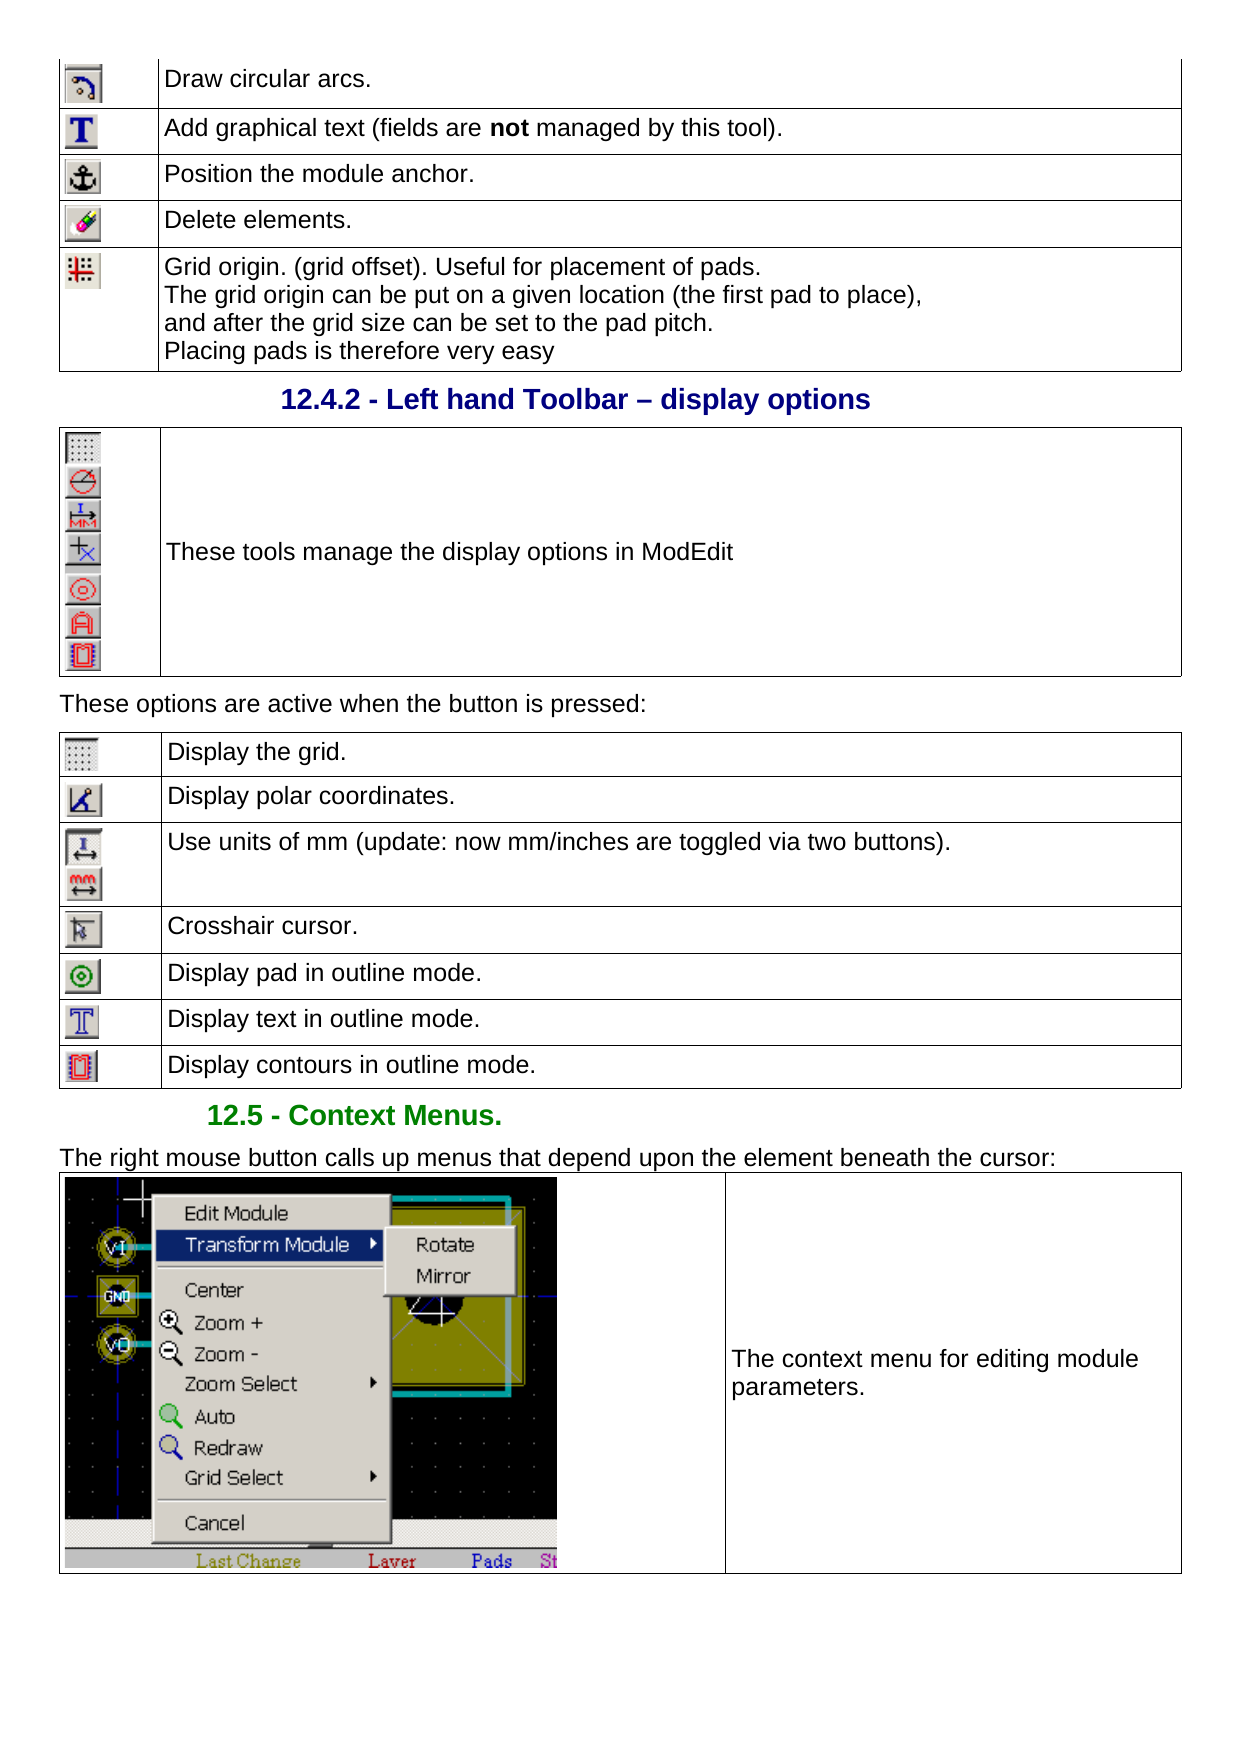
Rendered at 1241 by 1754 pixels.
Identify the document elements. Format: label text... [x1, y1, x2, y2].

table_cell [60, 109, 158, 154]
picture [64, 782, 103, 817]
text The right mouse button calls up menus that depend upon the element beneath the cursor: [59, 1144, 1181, 1172]
table_cell [60, 1046, 161, 1088]
picture [64, 828, 103, 901]
table_header [60, 428, 160, 676]
subtitle Context Menus. [133, 1099, 1181, 1132]
table_cell [60, 59, 158, 108]
table_cell [60, 155, 158, 200]
table_cell [60, 823, 161, 906]
picture [64, 114, 98, 149]
picture [64, 253, 101, 289]
table_header [60, 1173, 725, 1573]
table_header [60, 733, 161, 776]
table_cell Use units of mm (update: now mm/inches are toggled via two buttons). [162, 823, 1181, 906]
table_cell [60, 954, 161, 999]
table_cell Display contours in outline mode. [162, 1046, 1181, 1088]
table_cell Delete elements. [159, 201, 1181, 247]
table_cell Display text in outline mode. [162, 1000, 1181, 1045]
picture [64, 911, 103, 948]
picture [64, 64, 103, 103]
table_cell [60, 777, 161, 822]
table_cell Display pad in outline mode. [162, 954, 1181, 999]
table_cell Grid origin. (grid offset). Useful for placement of pads. The grid origin can be put on a given location (the first pad to place), and after the grid size can be set to the pad pitch. Placing pads is therefore very easy [159, 248, 1181, 371]
table_cell [60, 907, 161, 953]
subtitle Left hand Toolbar – display options [207, 383, 1181, 415]
picture [64, 1177, 557, 1568]
picture [64, 1005, 99, 1039]
table_cell [60, 248, 158, 371]
text These options are active when the button is pressed: [59, 690, 1181, 718]
picture [64, 159, 101, 194]
table_cell Display polar coordinates. [162, 777, 1181, 822]
table_header The context menu for editing module parameters. [726, 1173, 1181, 1573]
table_cell Add graphical text (fields are not managed by this tool). [159, 109, 1181, 154]
table_cell [60, 1000, 161, 1045]
table_cell Draw circular arcs. [159, 59, 1181, 108]
table_cell [60, 201, 158, 247]
table_cell Position the module anchor. [159, 155, 1181, 200]
picture [64, 205, 101, 242]
picture [64, 959, 101, 994]
table_header These tools manage the display options in ModEdit [161, 428, 1181, 676]
table_header Display the grid. [162, 733, 1181, 776]
table_cell Crosshair cursor. [162, 907, 1181, 953]
